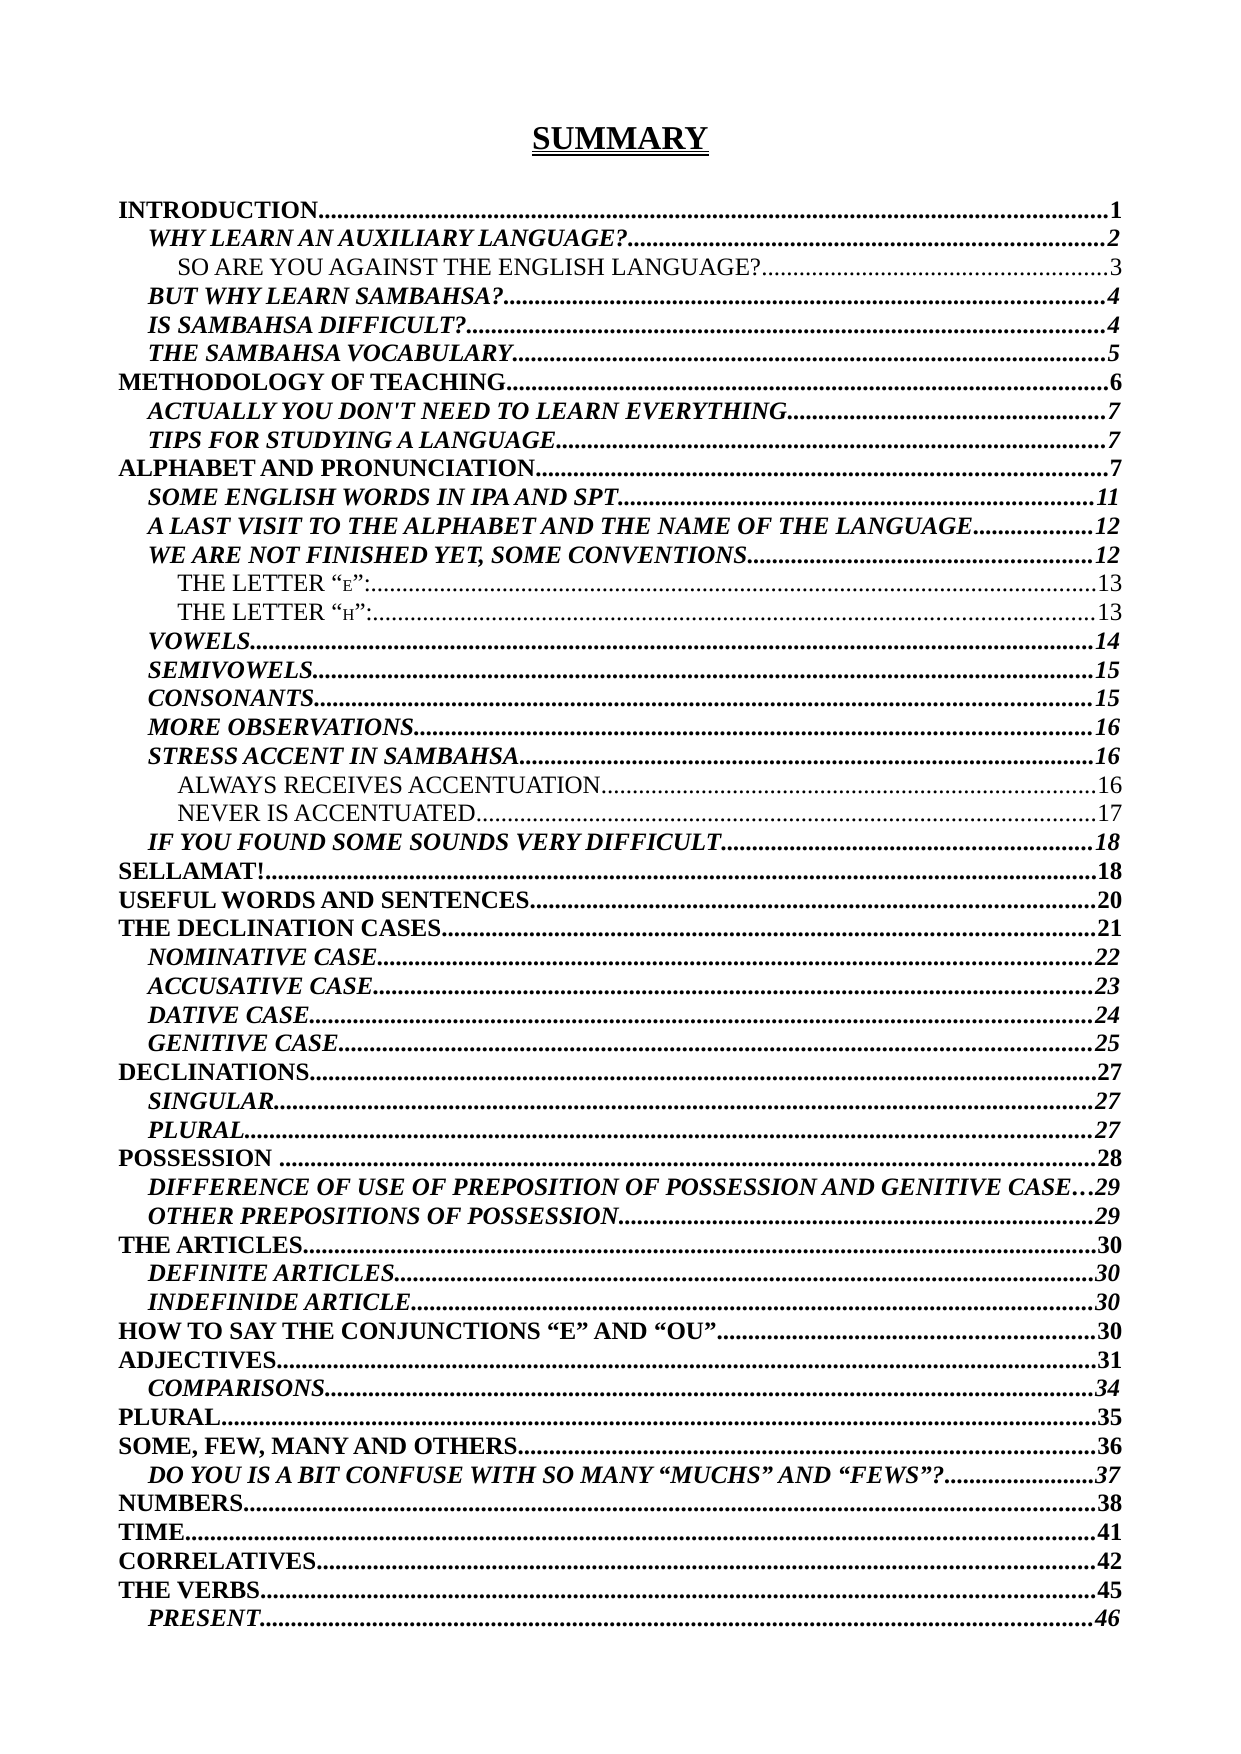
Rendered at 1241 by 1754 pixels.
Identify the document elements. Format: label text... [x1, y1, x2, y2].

text ADJECTIVES 31 [118, 1345, 1122, 1373]
text ALPHABET AND PRONUNCIATION 7 [118, 453, 1122, 482]
text THE VERBS 45 [118, 1575, 1122, 1603]
text CORRELATIVES 42 [118, 1546, 1122, 1575]
text CONSONANTS 15 [148, 683, 1122, 712]
text VOWELS 14 [148, 626, 1122, 655]
text DO YOU IS A BIT CONFUSE WITH SO MANY “MUCHS” AND “FEWS”? 37 [148, 1460, 1122, 1488]
text METHODOLOGY OF TEACHING 6 [118, 367, 1122, 396]
text MORE OBSERVATIONS 16 [148, 712, 1122, 741]
text THE LETTER “e”: 13 [177, 568, 1122, 597]
text THE DECLINATION CASES 21 [118, 913, 1122, 942]
text SINGULAR 27 [148, 1086, 1122, 1115]
text PRESENT 46 [148, 1603, 1122, 1632]
text SELLAMAT! 18 [118, 856, 1122, 885]
text DIFFERENCE OF USE OF PREPOSITION OF POSSESSION AND GENITIVE CASE 29 [148, 1172, 1122, 1201]
text PLURAL 35 [118, 1402, 1122, 1431]
text SO ARE YOU AGAINST THE ENGLISH LANGUAGE? 3 [177, 252, 1122, 281]
text NUMBERS 38 [118, 1488, 1122, 1517]
text THE ARTICLES 30 [118, 1230, 1122, 1258]
text STRESS ACCENT IN SAMBAHSA 16 [148, 741, 1122, 770]
text NOMINATIVE CASE 22 [148, 942, 1122, 971]
text BUT WHY LEARN SAMBAHSA? 4 [148, 281, 1122, 310]
text IF YOU FOUND SOME SOUNDS VERY DIFFICULT 18 [148, 827, 1122, 856]
text NEVER IS ACCENTUATED 17 [177, 798, 1122, 827]
text SEMIVOWELS 15 [148, 655, 1122, 683]
text COMPARISONS 34 [148, 1373, 1122, 1402]
text SOME, FEW, MANY AND OTHERS 36 [118, 1431, 1122, 1460]
subtitle SUMMARY [118, 118, 1122, 156]
text GENITIVE CASE 25 [148, 1028, 1122, 1057]
text POSSESSION 28 [118, 1143, 1122, 1172]
text PLURAL 27 [148, 1115, 1122, 1143]
text TIME 41 [118, 1517, 1122, 1546]
text THE SAMBAHSA VOCABULARY 5 [148, 338, 1122, 367]
text SOME ENGLISH WORDS IN IPA AND SPT 11 [148, 482, 1122, 511]
text ALWAYS RECEIVES ACCENTUATION 16 [177, 770, 1122, 798]
text DEFINITE ARTICLES 30 [148, 1258, 1122, 1287]
text IS SAMBAHSA DIFFICULT? 4 [148, 310, 1122, 338]
text WE ARE NOT FINISHED YET, SOME CONVENTIONS 12 [148, 540, 1122, 568]
text DECLINATIONS 27 [118, 1057, 1122, 1086]
text HOW TO SAY THE CONJUNCTIONS “E” AND “OU” 30 [118, 1316, 1122, 1345]
text INTRODUCTION 1 [118, 195, 1122, 223]
text OTHER PREPOSITIONS OF POSSESSION 29 [148, 1201, 1122, 1230]
text ACTUALLY YOU DON'T NEED TO LEARN EVERYTHING 7 [148, 396, 1122, 425]
text THE LETTER “h”: 13 [177, 597, 1122, 626]
text TIPS FOR STUDYING A LANGUAGE 7 [148, 425, 1122, 453]
text USEFUL WORDS AND SENTENCES 20 [118, 885, 1122, 913]
text DATIVE CASE 24 [148, 1000, 1122, 1028]
text A LAST VISIT TO THE ALPHABET AND THE NAME OF THE LANGUAGE 12 [148, 511, 1122, 540]
text ACCUSATIVE CASE 23 [148, 971, 1122, 1000]
text INDEFINIDE ARTICLE 30 [148, 1287, 1122, 1316]
text WHY LEARN AN AUXILIARY LANGUAGE? 2 [148, 223, 1122, 252]
